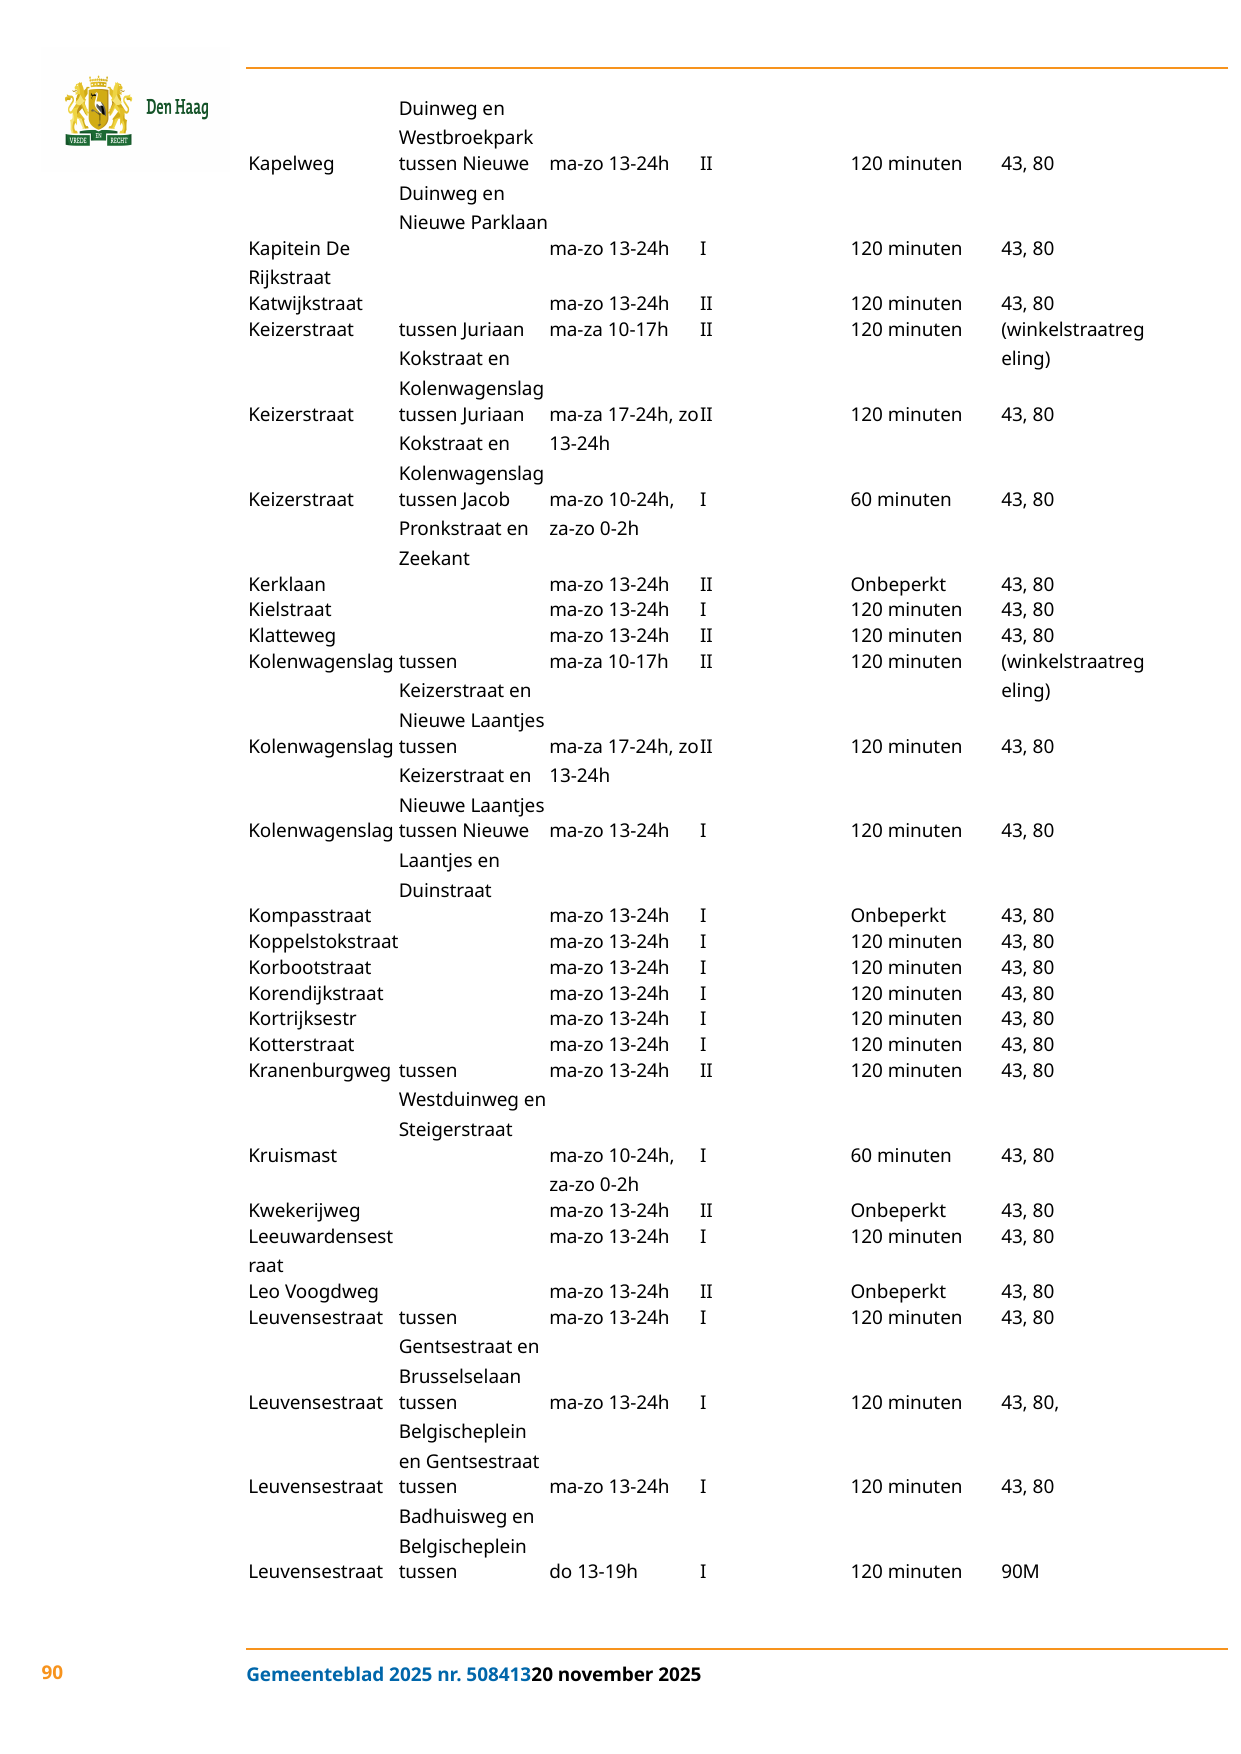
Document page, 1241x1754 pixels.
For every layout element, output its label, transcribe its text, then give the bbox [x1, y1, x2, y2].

table_cell 43, 80 [1001, 1278, 1152, 1304]
table_cell Kruismast [248, 1142, 398, 1197]
table_cell 120 minuten [850, 235, 1001, 290]
table_cell tussen Belgischeplein en Gentsestraat [399, 1389, 549, 1474]
table_cell 43, 80 [1001, 1474, 1152, 1559]
table_cell I [700, 235, 850, 290]
table_cell I [700, 818, 850, 903]
table_cell II [700, 1057, 850, 1142]
table_cell Kapitein De Rijkstraat [248, 235, 398, 290]
table_cell Kolenwagenslag [248, 648, 398, 733]
table_cell [399, 596, 549, 622]
table_cell ma-zo 13-24h [549, 622, 700, 648]
table_cell [399, 1031, 549, 1057]
table_cell Kapelweg [248, 150, 398, 235]
table_cell I [700, 1304, 850, 1389]
table_cell [399, 1223, 549, 1278]
table_cell Kompasstraat [248, 903, 398, 928]
table_cell Keizerstraat [248, 401, 398, 486]
table_cell [1001, 95, 1152, 150]
table_cell II [700, 1197, 850, 1223]
table_cell tussen Badhuisweg en Belgischeplein [399, 1474, 549, 1559]
table_cell tussen Gentsestraat en Brusselselaan [399, 1304, 549, 1389]
table_cell 120 minuten [850, 733, 1001, 818]
table_cell tussen Keizerstraat en Nieuwe Laantjes [399, 733, 549, 818]
table_cell ma-za 10-17h [549, 316, 700, 401]
table_cell I [700, 1006, 850, 1031]
table_cell ma-za 10-17h [549, 648, 700, 733]
table_cell I [700, 980, 850, 1006]
table_cell [399, 571, 549, 596]
table_cell ma-zo 13-24h [549, 1057, 700, 1142]
table_cell ma-za 17-24h, zo 13-24h [549, 733, 700, 818]
table_cell Kranenburgweg [248, 1057, 398, 1142]
table_cell 43, 80 [1001, 818, 1152, 903]
table_cell 120 minuten [850, 954, 1001, 980]
table_cell Korendijkstraat [248, 980, 398, 1006]
table_cell 120 minuten [850, 290, 1001, 316]
table_cell Leuvensestraat [248, 1304, 398, 1389]
table_cell ma-zo 13-24h [549, 980, 700, 1006]
table_cell Keizerstraat [248, 316, 398, 401]
table_cell ma-zo 13-24h [549, 290, 700, 316]
table_cell II [700, 401, 850, 486]
table_cell 120 minuten [850, 1031, 1001, 1057]
table_cell 120 minuten [850, 1304, 1001, 1389]
table_cell II [700, 290, 850, 316]
table_cell ma-zo 13-24h [549, 235, 700, 290]
picture [41, 47, 231, 172]
table_cell ma-zo 13-24h [549, 928, 700, 954]
table_cell (winkelstraatregeling) [1001, 648, 1152, 733]
table_cell ma-zo 13-24h [549, 1389, 700, 1474]
table_cell ma-za 17-24h, zo 13-24h [549, 401, 700, 486]
table_cell (winkelstraatregeling) [1001, 316, 1152, 401]
table_cell ma-zo 13-24h [549, 818, 700, 903]
table_cell Koppelstokstraat [248, 928, 398, 954]
table_cell [399, 1006, 549, 1031]
table_cell I [700, 1223, 850, 1278]
table_cell Klatteweg [248, 622, 398, 648]
table_cell [399, 903, 549, 928]
table_cell 43, 80 [1001, 596, 1152, 622]
table_cell I [700, 1031, 850, 1057]
table_cell Onbeperkt [850, 903, 1001, 928]
table_cell tussen [399, 1559, 549, 1584]
table_cell tussen Nieuwe Duinweg en Nieuwe Parklaan [399, 150, 549, 235]
table_cell Onbeperkt [850, 1197, 1001, 1223]
table_cell Duinweg en Westbroekpark [399, 95, 549, 150]
table_cell [700, 95, 850, 150]
table_cell Kortrijksestr [248, 1006, 398, 1031]
table_cell ma-zo 13-24h [549, 954, 700, 980]
table_cell ma-zo 13-24h [549, 1474, 700, 1559]
table_cell 120 minuten [850, 1223, 1001, 1278]
table_cell tussen Keizerstraat en Nieuwe Laantjes [399, 648, 549, 733]
table_cell tussen Jacob Pronkstraat en Zeekant [399, 486, 549, 571]
table_cell 43, 80 [1001, 150, 1152, 235]
table_cell ma-zo 10-24h, za-zo 0-2h [549, 486, 700, 571]
table_cell 43, 80 [1001, 1223, 1152, 1278]
table_cell [399, 622, 549, 648]
table_cell 120 minuten [850, 980, 1001, 1006]
table_cell I [700, 1559, 850, 1584]
table_cell ma-zo 13-24h [549, 150, 700, 235]
table_cell 43, 80 [1001, 903, 1152, 928]
table_cell II [700, 622, 850, 648]
table_cell [399, 1278, 549, 1304]
table_cell II [700, 733, 850, 818]
table_cell 43, 80 [1001, 928, 1152, 954]
table_cell 120 minuten [850, 1559, 1001, 1584]
table_cell do 13-19h [549, 1559, 700, 1584]
table_cell 43, 80 [1001, 733, 1152, 818]
table_cell ma-zo 10-24h, za-zo 0-2h [549, 1142, 700, 1197]
table_cell ma-zo 13-24h [549, 1304, 700, 1389]
table_cell Leuvensestraat [248, 1474, 398, 1559]
table_cell Onbeperkt [850, 571, 1001, 596]
table_cell 43, 80 [1001, 401, 1152, 486]
table_cell 120 minuten [850, 1057, 1001, 1142]
table_cell Keizerstraat [248, 486, 398, 571]
table_cell ma-zo 13-24h [549, 1031, 700, 1057]
table_cell ma-zo 13-24h [549, 1006, 700, 1031]
table_cell 43, 80 [1001, 1304, 1152, 1389]
table_cell 43, 80 [1001, 980, 1152, 1006]
table_cell 43, 80 [1001, 622, 1152, 648]
table_cell II [700, 571, 850, 596]
table_cell [399, 954, 549, 980]
table_cell [399, 1142, 549, 1197]
table_cell I [700, 954, 850, 980]
table_cell I [700, 1389, 850, 1474]
table_cell ma-zo 13-24h [549, 571, 700, 596]
table_cell 43, 80 [1001, 1006, 1152, 1031]
table_cell I [700, 903, 850, 928]
table_cell Kwekerijweg [248, 1197, 398, 1223]
table_cell II [700, 316, 850, 401]
table_cell 43, 80 [1001, 235, 1152, 290]
table_cell 120 minuten [850, 1389, 1001, 1474]
table_cell [399, 1197, 549, 1223]
table_cell ma-zo 13-24h [549, 1223, 700, 1278]
table_cell tussen Juriaan Kokstraat en Kolenwagenslag [399, 401, 549, 486]
table_cell ma-zo 13-24h [549, 1278, 700, 1304]
table_cell Kielstraat [248, 596, 398, 622]
table_cell I [700, 1474, 850, 1559]
table_cell [399, 290, 549, 316]
table_cell 120 minuten [850, 401, 1001, 486]
table_cell [399, 235, 549, 290]
table_cell tussen Nieuwe Laantjes en Duinstraat [399, 818, 549, 903]
table_cell 60 minuten [850, 1142, 1001, 1197]
table_cell Leeuwardensestraat [248, 1223, 398, 1278]
table_cell 43, 80 [1001, 486, 1152, 571]
table_cell Katwijkstraat [248, 290, 398, 316]
table_cell II [700, 150, 850, 235]
table_cell 120 minuten [850, 1006, 1001, 1031]
table_cell [549, 95, 700, 150]
table_cell 120 minuten [850, 596, 1001, 622]
table_cell 90M [1001, 1559, 1152, 1584]
table_cell 43, 80, [1001, 1389, 1152, 1474]
table_cell 120 minuten [850, 1474, 1001, 1559]
table_cell 43, 80 [1001, 1057, 1152, 1142]
table_cell I [700, 1142, 850, 1197]
table_cell 43, 80 [1001, 954, 1152, 980]
table_cell [248, 95, 398, 150]
table_cell 43, 80 [1001, 571, 1152, 596]
table_cell ma-zo 13-24h [549, 1197, 700, 1223]
table_cell ma-zo 13-24h [549, 903, 700, 928]
table_cell II [700, 1278, 850, 1304]
table_cell Kerklaan [248, 571, 398, 596]
table_cell II [700, 648, 850, 733]
table_cell I [700, 596, 850, 622]
table_cell Kolenwagenslag [248, 818, 398, 903]
table_cell tussen Juriaan Kokstraat en Kolenwagenslag [399, 316, 549, 401]
table_cell 120 minuten [850, 316, 1001, 401]
table_cell I [700, 928, 850, 954]
table_cell 120 minuten [850, 622, 1001, 648]
table_cell Korbootstraat [248, 954, 398, 980]
table_cell ma-zo 13-24h [549, 596, 700, 622]
table_cell Leuvensestraat [248, 1389, 398, 1474]
table_cell Onbeperkt [850, 1278, 1001, 1304]
table_cell 43, 80 [1001, 1031, 1152, 1057]
table_cell I [700, 486, 850, 571]
table_cell 43, 80 [1001, 1142, 1152, 1197]
table_cell 120 minuten [850, 648, 1001, 733]
table_cell Kotterstraat [248, 1031, 398, 1057]
table_cell 43, 80 [1001, 1197, 1152, 1223]
table_cell 120 minuten [850, 928, 1001, 954]
table_cell 43, 80 [1001, 290, 1152, 316]
table_cell [399, 980, 549, 1006]
table_cell 120 minuten [850, 150, 1001, 235]
table_cell Leuvensestraat [248, 1559, 398, 1584]
table_cell Leo Voogdweg [248, 1278, 398, 1304]
table_cell 60 minuten [850, 486, 1001, 571]
table_cell [850, 95, 1001, 150]
table_cell 120 minuten [850, 818, 1001, 903]
table_cell Kolenwagenslag [248, 733, 398, 818]
table_cell tussen Westduinweg en Steigerstraat [399, 1057, 549, 1142]
table_cell [399, 928, 549, 954]
